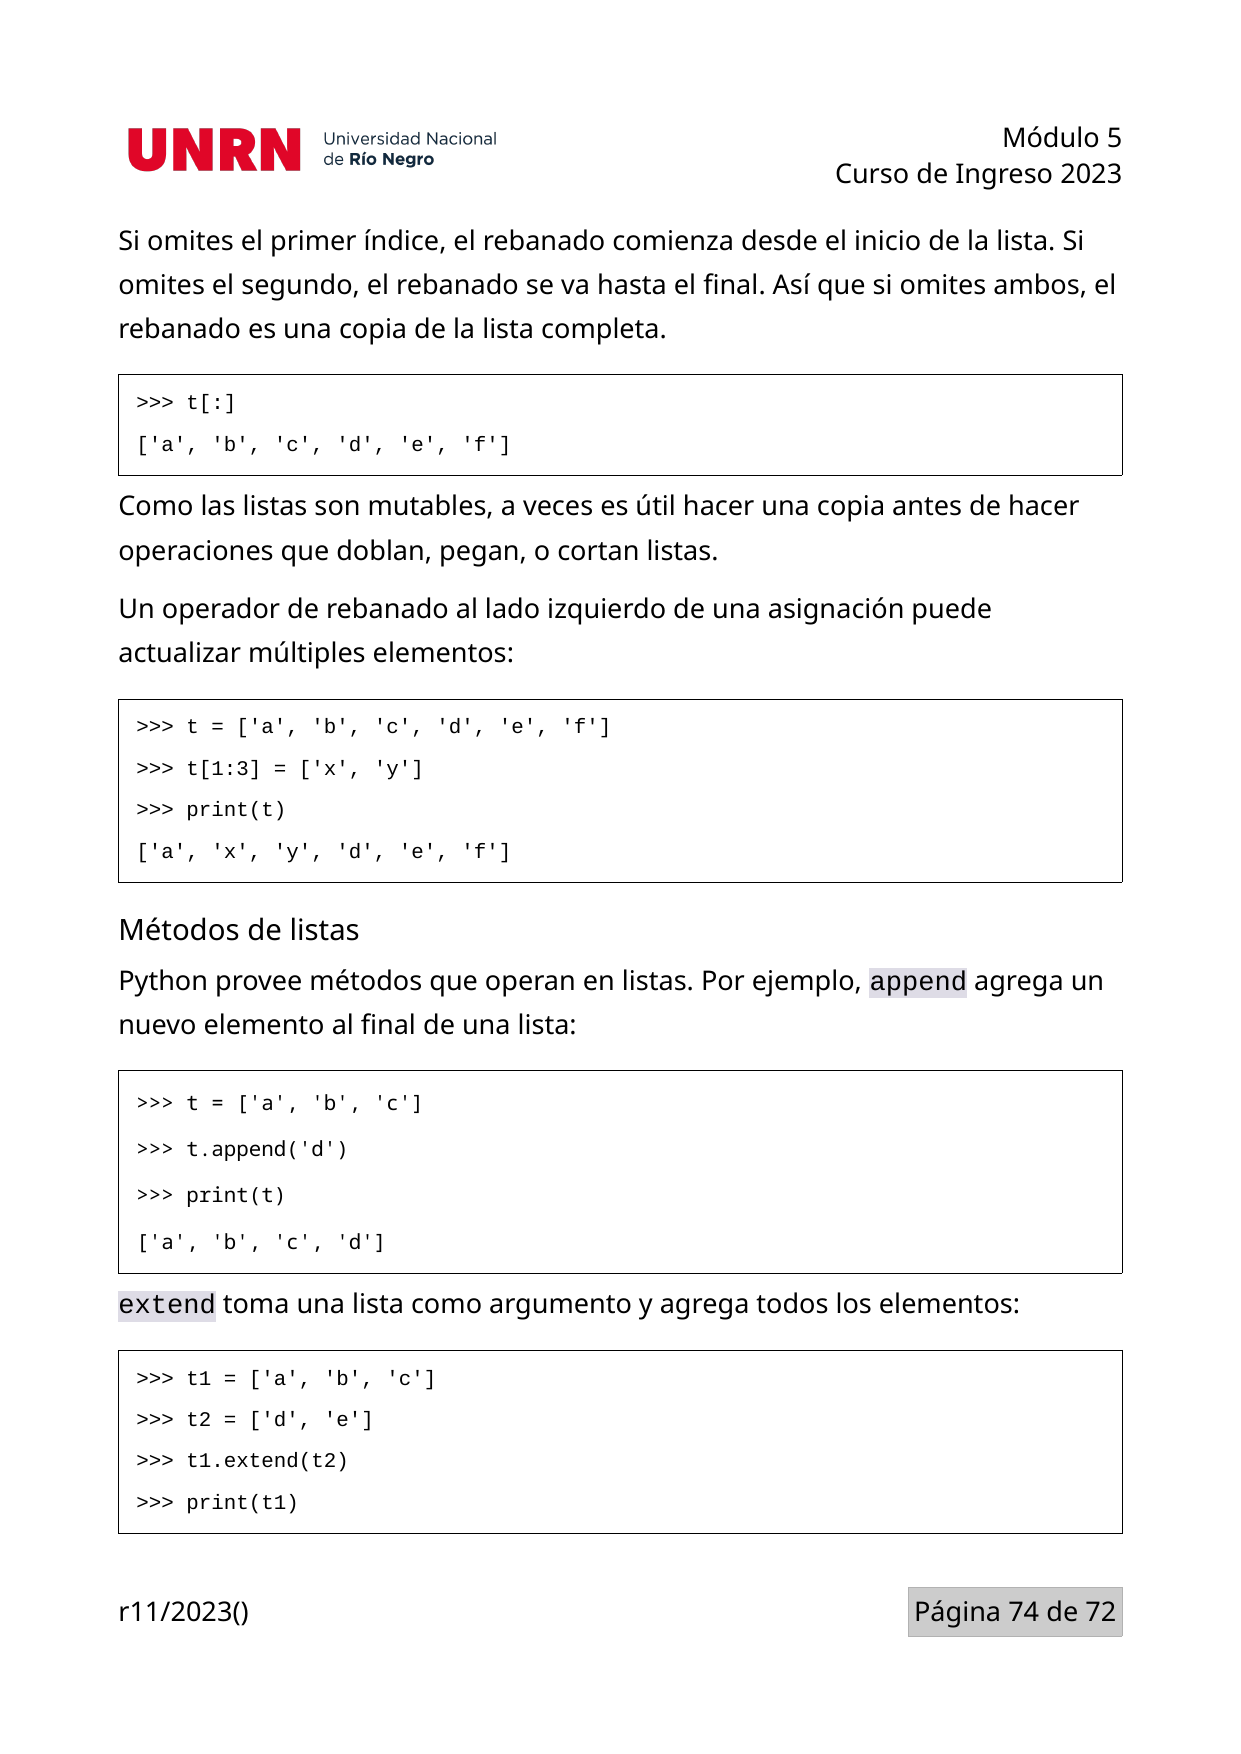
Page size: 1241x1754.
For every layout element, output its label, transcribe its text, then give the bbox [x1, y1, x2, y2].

text >>> t[:] [119, 375, 1122, 416]
text >>> t[1:3] = ['x', 'y'] [119, 740, 1122, 782]
text >>> t = ['a', 'b', 'c', 'd', 'e', 'f'] [119, 700, 1122, 740]
subtitle Métodos de listas [118, 909, 1122, 949]
text ['a', 'b', 'c', 'd'] [119, 1209, 1122, 1273]
text Si omites el primer índice, el rebanado comienza desde el inicio de la lista. Si omites el segundo, el rebanado se va hasta el final. Así que si omites ambos, el rebanado es una copia de la lista completa. [118, 221, 1122, 347]
text extend toma una lista como argumento y agrega todos los elementos: [118, 1285, 1122, 1322]
text >>> t1 = ['a', 'b', 'c'] [119, 1351, 1122, 1391]
text >>> t2 = ['d', 'e'] [119, 1391, 1122, 1433]
text >>> print(t1) [119, 1474, 1122, 1533]
text Un operador de rebanado al lado izquierdo de una asignación puede actualizar múltiples elementos: [118, 590, 1122, 671]
text >>> t1.extend(t2) [119, 1433, 1122, 1474]
text Python provee métodos que operan en listas. Por ejemplo, append agrega un nuevo elemento al final de una lista: [118, 961, 1122, 1042]
picture [118, 118, 505, 180]
text ['a', 'b', 'c', 'd', 'e', 'f'] [119, 416, 1122, 475]
text >>> print(t) [119, 1163, 1122, 1209]
text >>> t.append('d') [119, 1116, 1122, 1163]
text >>> t = ['a', 'b', 'c'] [119, 1071, 1122, 1116]
text Como las listas son mutables, a veces es útil hacer una copia antes de hacer operaciones que doblan, pegan, o cortan listas. [118, 487, 1122, 568]
text ['a', 'x', 'y', 'd', 'e', 'f'] [119, 823, 1122, 882]
text >>> print(t) [119, 782, 1122, 823]
